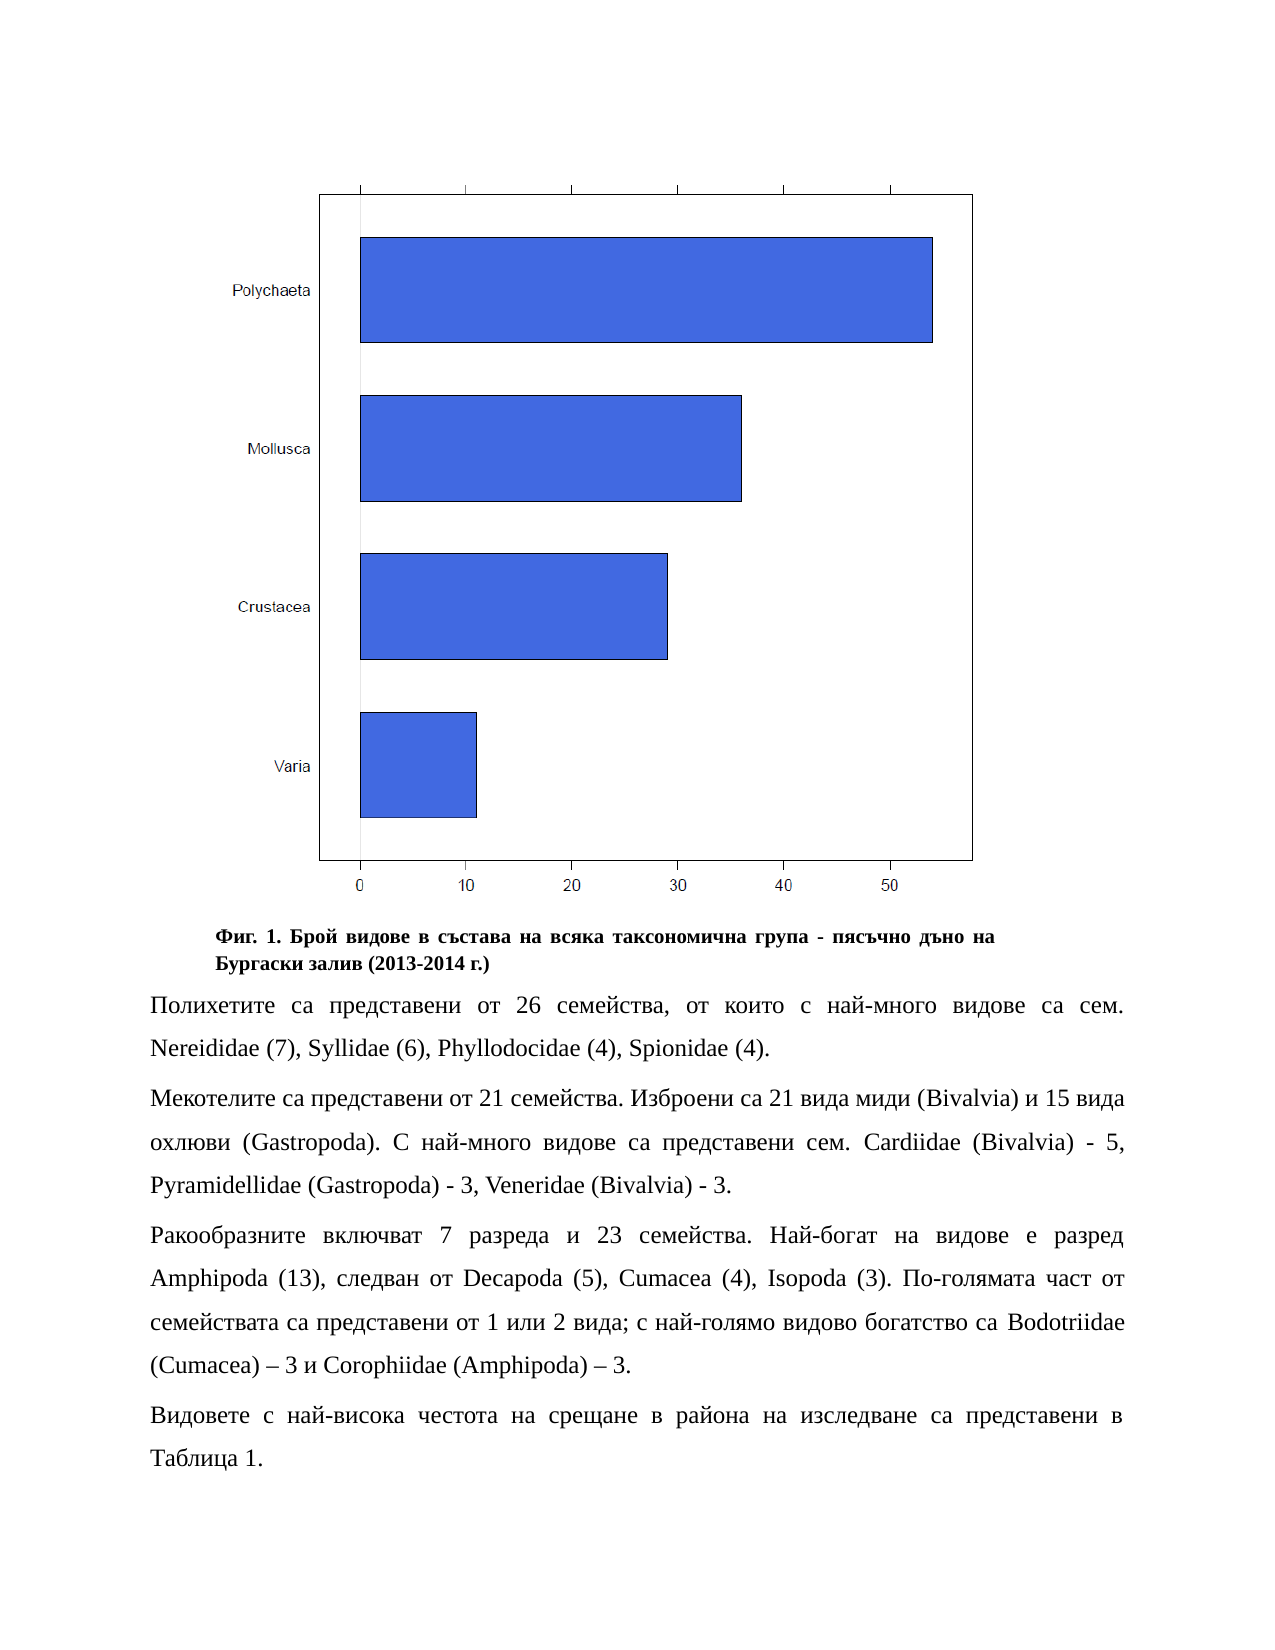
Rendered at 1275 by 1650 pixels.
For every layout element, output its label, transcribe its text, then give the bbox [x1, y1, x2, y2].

text Видовете с най-висока честота на срещане в района на изследване са представени в Таблица 1. [150, 1400, 1125, 1472]
text Полихетите са представени от 26 семейства, от които с най-много видове са сем. Nereididae (7), Syllidae (6), Phyllodocidae (4), Spionidae (4). [150, 150, 1125, 1062]
text Ракообразните включват 7 разреда и 23 семейства. Най-богат на видове е разред Amphipoda (13), следван от Decapoda (5), Cumacea (4), Isopoda (3). По-голямата част от семействата са представени от 1 или 2 вида; с най-голямо видово богатство са Bodotriidae (Cumacea) – 3 и Corophiidae (Amphipoda) – 3. [150, 1220, 1125, 1378]
picture [215, 166, 997, 921]
text Фиг. 1. Брой видове в състава на всяка таксономична група - пясъчно дъно на Бургаски залив (2013-2014 г.) [215, 921, 996, 975]
text Мекотелите са представени от 21 семейства. Изброени са 21 вида миди (Bivalvia) и 15 вида охлюви (Gastropoda). С най-много видове са представени сем. Cardiidae (Bivalvia) - 5, Pyramidellidae (Gastropoda) - 3, Veneridae (Bivalvia) - 3. [150, 1083, 1125, 1198]
